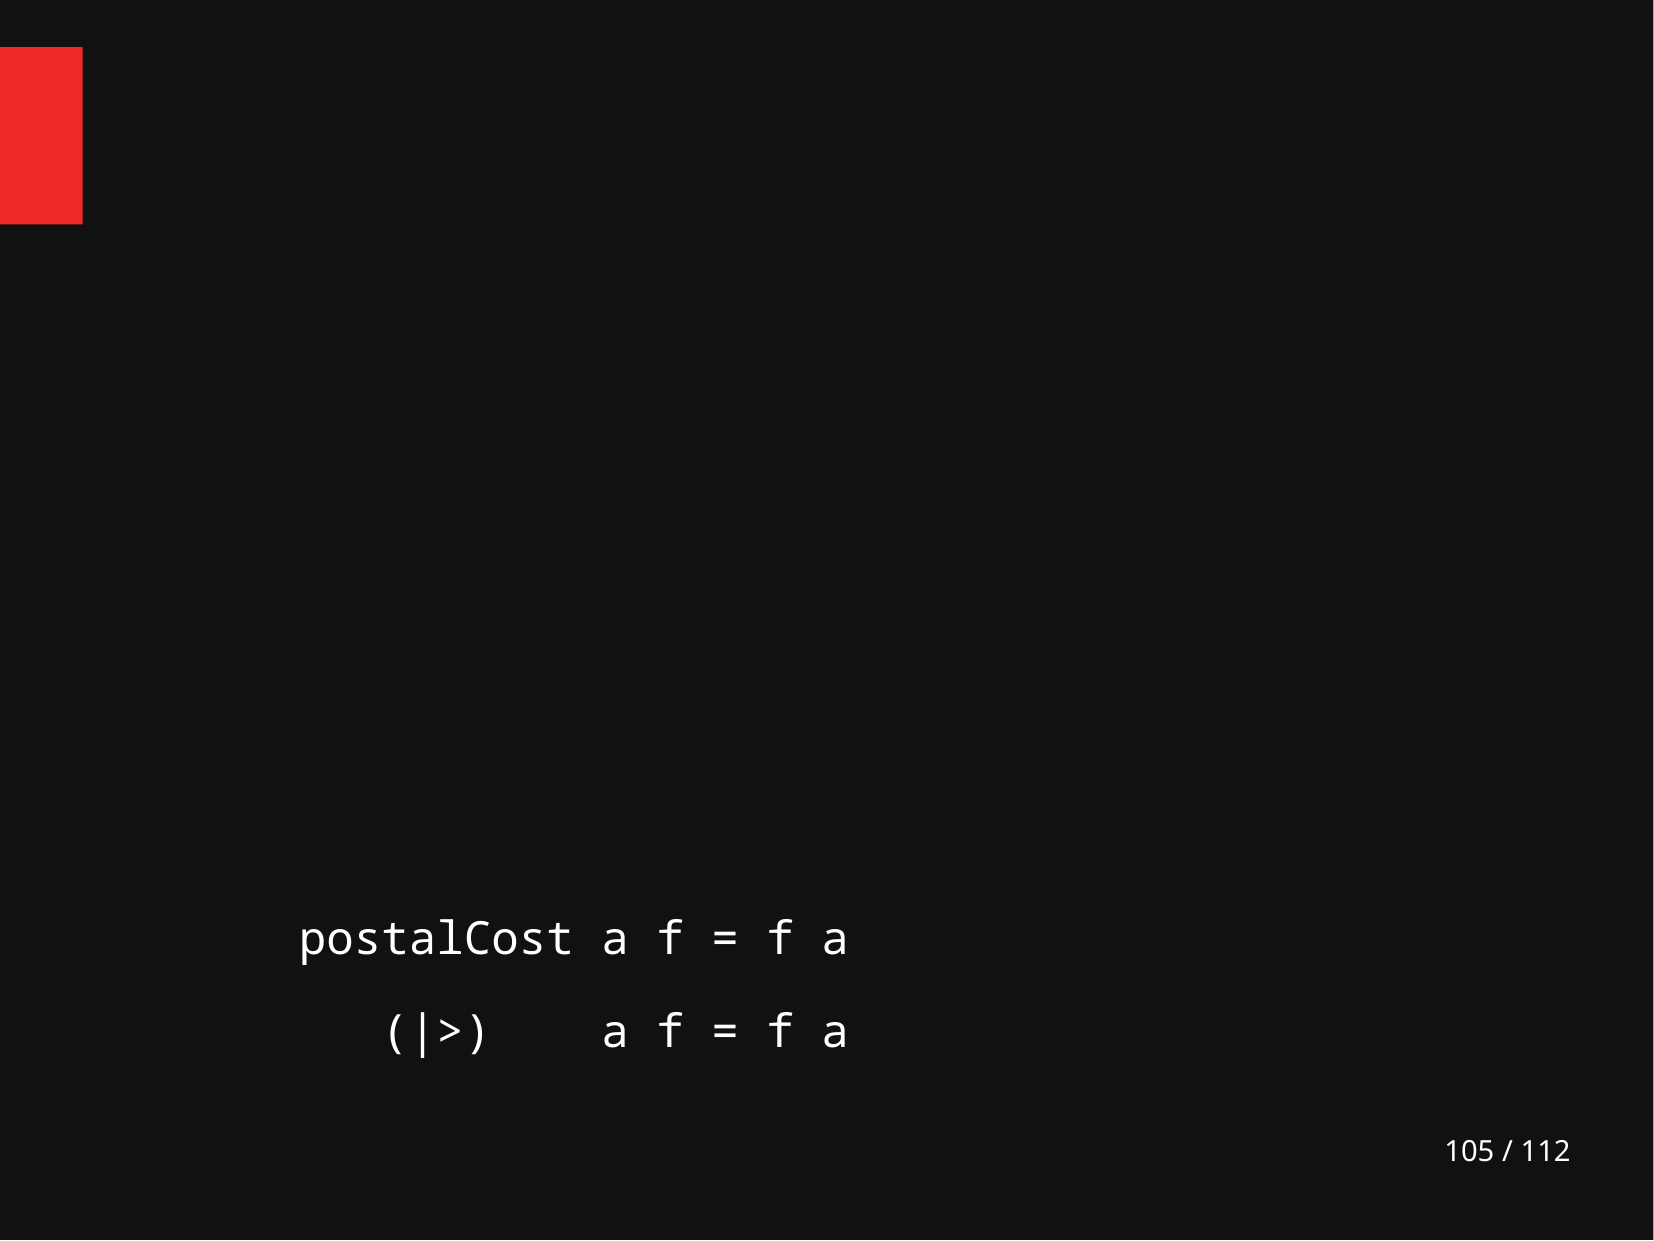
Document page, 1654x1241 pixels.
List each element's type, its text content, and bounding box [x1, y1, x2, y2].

list postalCost a f = f a (|>) a f = f a [118, 354, 1536, 1074]
